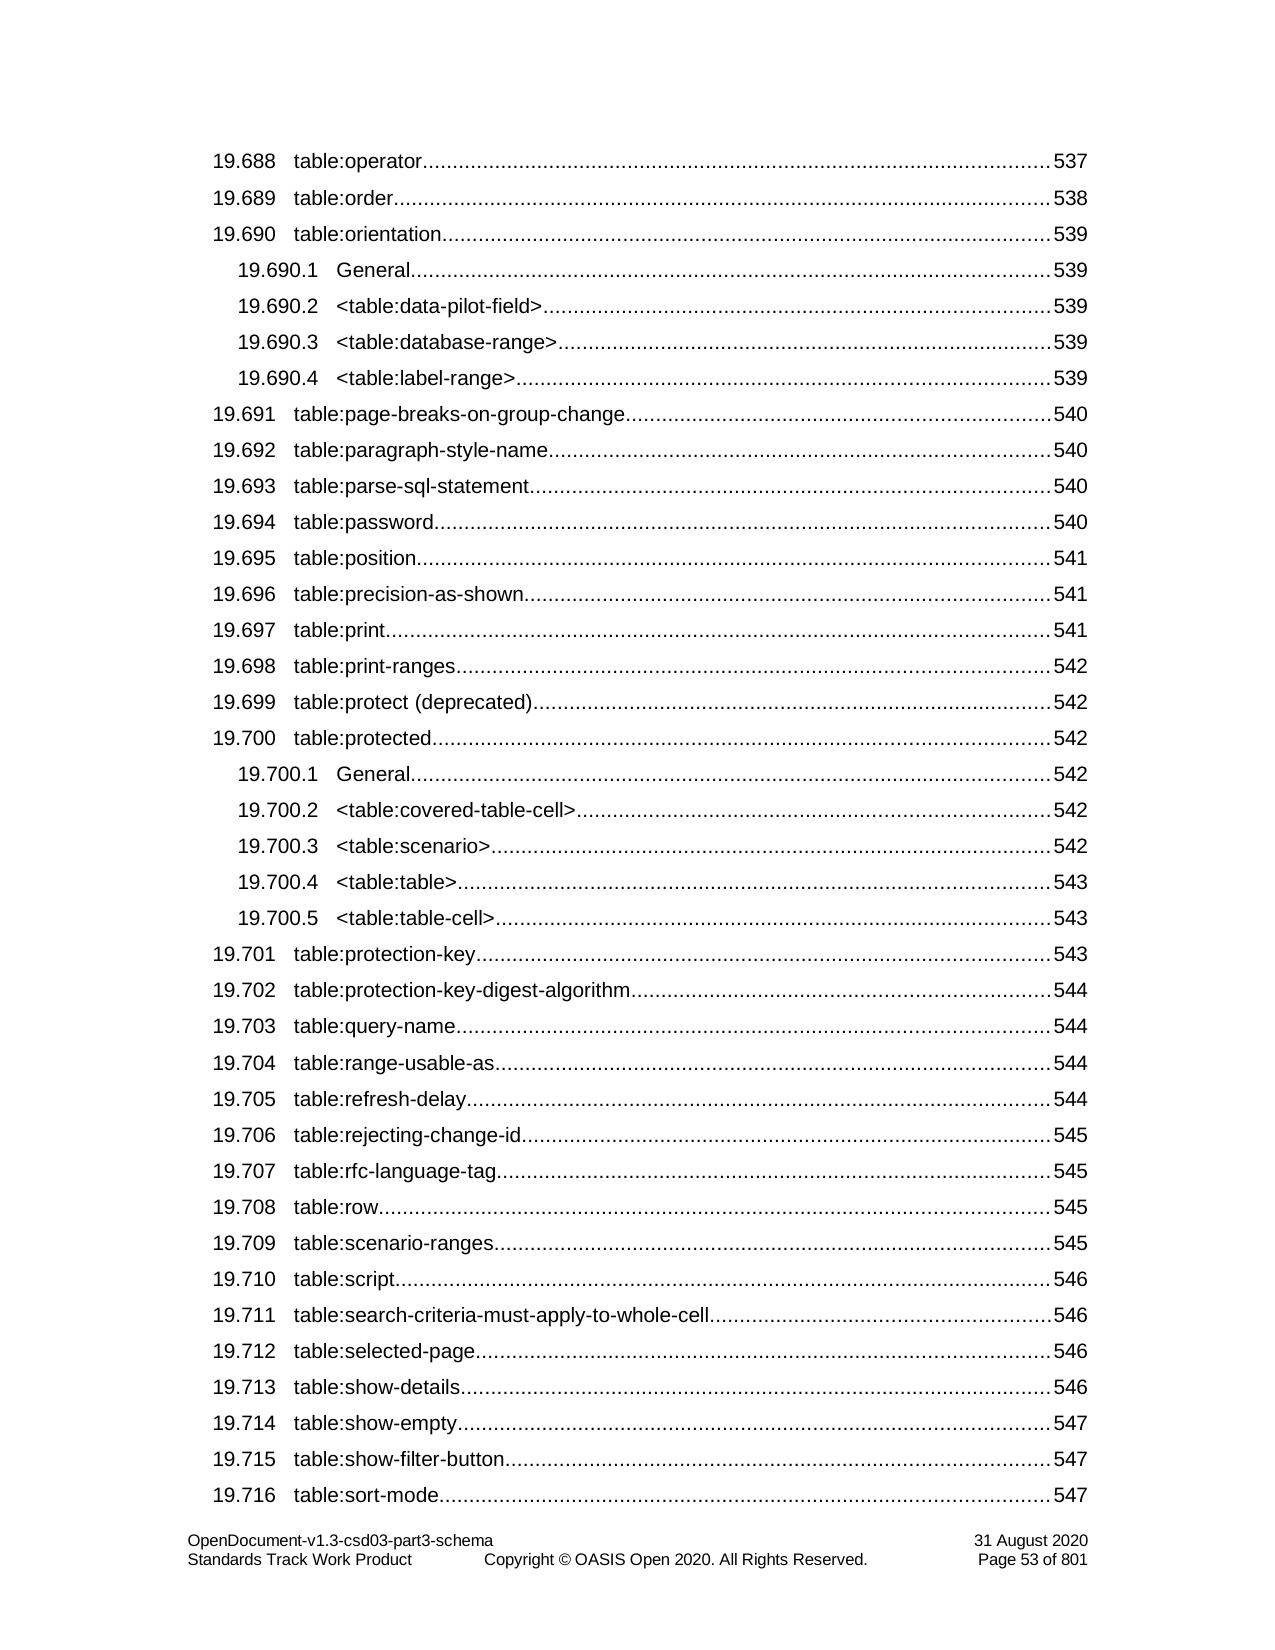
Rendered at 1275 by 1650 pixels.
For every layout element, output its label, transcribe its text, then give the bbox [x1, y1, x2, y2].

text 19.707 table:rfc-language-tag 545 [212, 1159, 1088, 1183]
text 19.700.5 <table:table-cell> 543 [237, 907, 1088, 930]
text 19.698 table:print-ranges 542 [212, 654, 1088, 678]
text 19.692 table:paragraph-style-name 540 [212, 438, 1088, 462]
text 19.691 table:page-breaks-on-group-change 540 [212, 402, 1088, 426]
text 19.703 table:query-name 544 [212, 1015, 1088, 1038]
text 19.700.3 <table:scenario> 542 [237, 835, 1088, 858]
text 19.696 table:precision-as-shown 541 [212, 582, 1088, 606]
text 19.706 table:rejecting-change-id 545 [212, 1123, 1088, 1147]
text 19.690.3 <table:database-range> 539 [237, 330, 1088, 354]
text 19.714 table:show-empty 547 [212, 1411, 1088, 1435]
text 19.700.4 <table:table> 543 [237, 871, 1088, 894]
text 19.702 table:protection-key-digest-algorithm 544 [212, 979, 1088, 1002]
text 19.705 table:refresh-delay 544 [212, 1087, 1088, 1111]
text 19.708 table:row 545 [212, 1195, 1088, 1219]
text 19.712 table:selected-page 546 [212, 1339, 1088, 1363]
text 19.694 table:password 540 [212, 510, 1088, 534]
text 19.689 table:order 538 [212, 186, 1088, 209]
text 19.701 table:protection-key 543 [212, 943, 1088, 966]
text 19.716 table:sort-mode 547 [212, 1483, 1088, 1507]
text 19.699 table:protect (deprecated) 542 [212, 691, 1088, 714]
text 19.700.1 General 542 [237, 763, 1088, 786]
text 19.715 table:show-filter-button 547 [212, 1447, 1088, 1471]
text 19.700.2 <table:covered-table-cell> 542 [237, 799, 1088, 822]
text 19.690.4 <table:label-range> 539 [237, 366, 1088, 390]
text 19.697 table:print 541 [212, 618, 1088, 642]
text 19.713 table:show-details 546 [212, 1375, 1088, 1399]
text 19.704 table:range-usable-as 544 [212, 1051, 1088, 1074]
text 19.693 table:parse-sql-statement 540 [212, 474, 1088, 498]
text 19.690 table:orientation 539 [212, 222, 1088, 246]
text 19.710 table:script 546 [212, 1267, 1088, 1291]
text 19.690.1 General 539 [237, 258, 1088, 282]
text 19.711 table:search-criteria-must-apply-to-whole-cell 546 [212, 1303, 1088, 1327]
text 19.709 table:scenario-ranges 545 [212, 1231, 1088, 1255]
text 19.695 table:position 541 [212, 546, 1088, 570]
text 19.688 table:operator 537 [212, 150, 1088, 173]
text 19.700 table:protected 542 [212, 727, 1088, 750]
text 19.690.2 <table:data-pilot-field> 539 [237, 294, 1088, 318]
